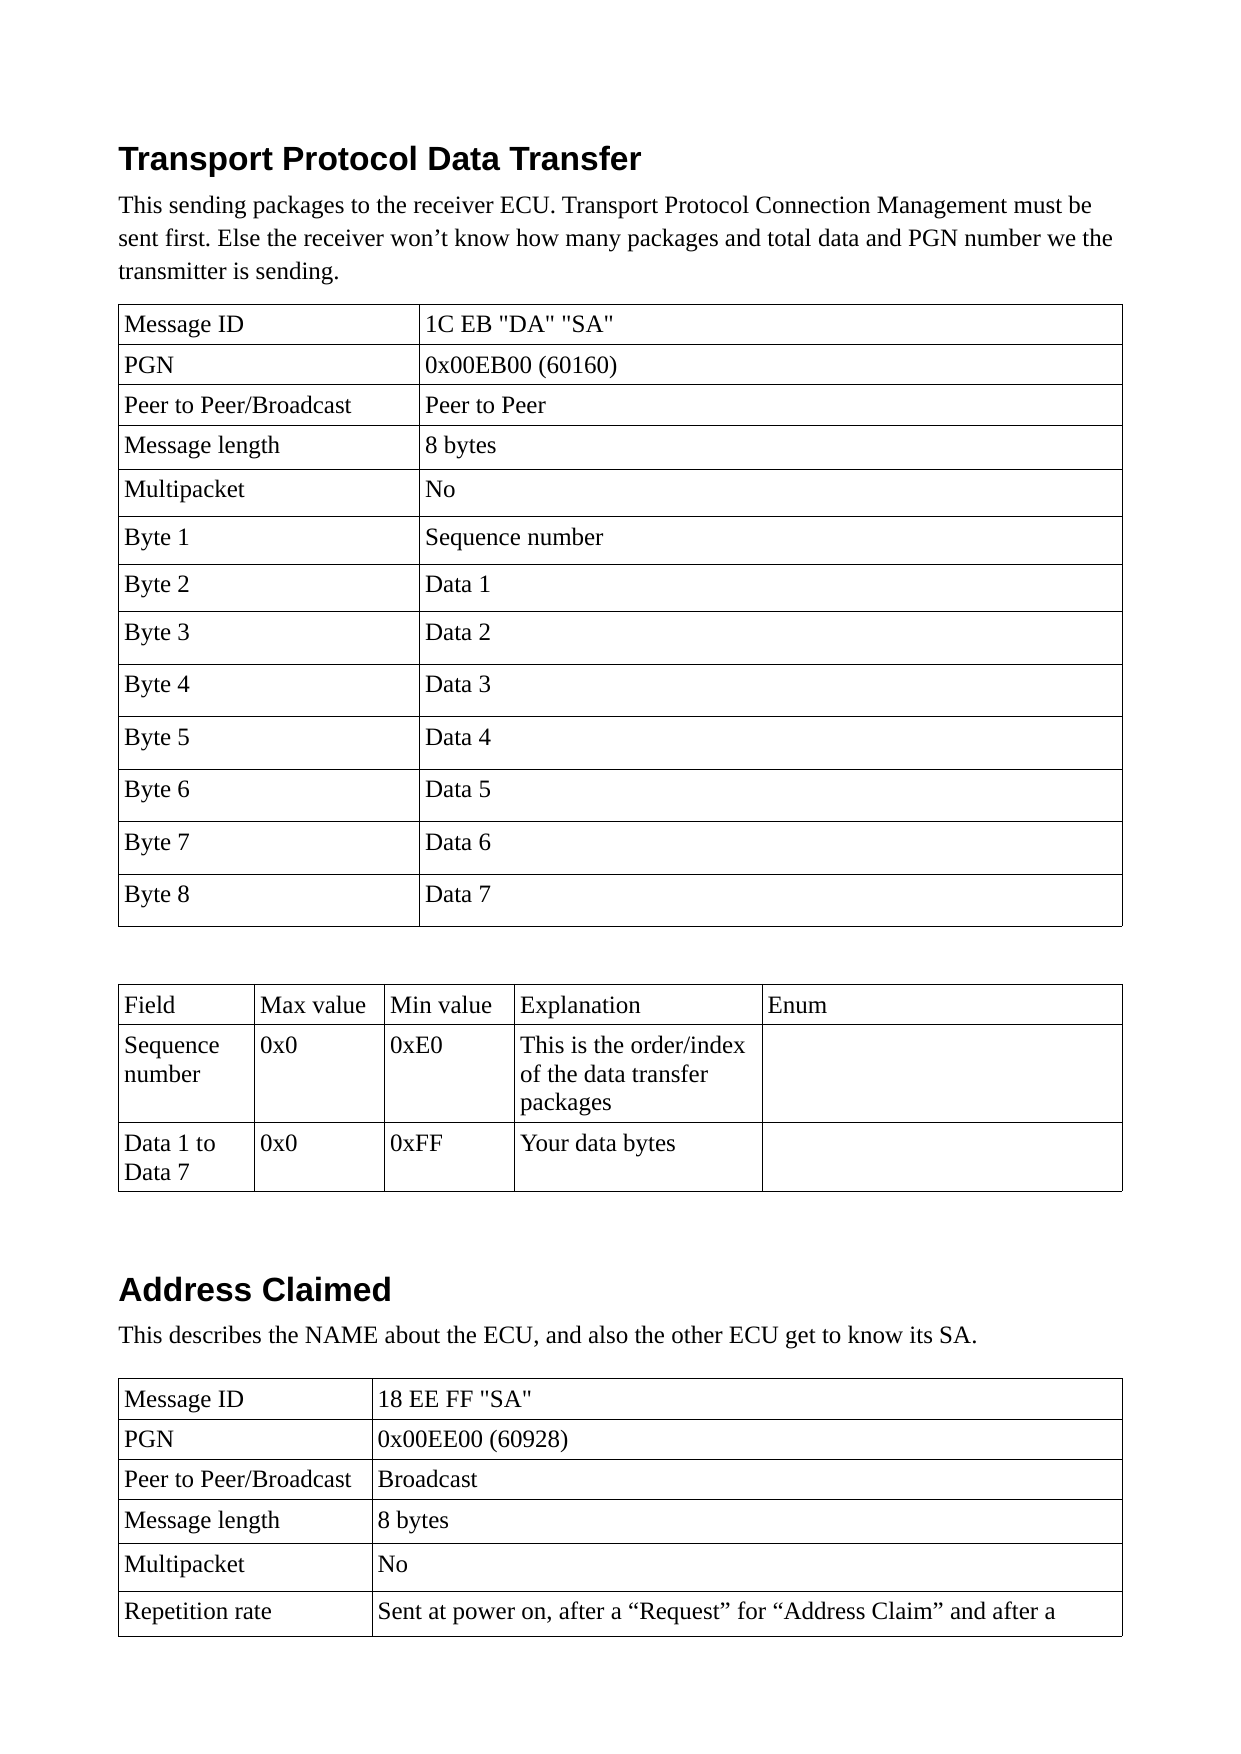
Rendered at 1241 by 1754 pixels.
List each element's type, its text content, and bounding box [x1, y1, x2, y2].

table_cell Sequence number [119, 1025, 254, 1122]
table_cell PGN [119, 345, 419, 384]
table_cell Multipacket [119, 1544, 372, 1591]
table_cell Byte 7 [119, 822, 419, 874]
table_cell Data 1 [420, 565, 1122, 611]
table_cell Repetition rate [119, 1592, 372, 1636]
table_cell Byte 6 [119, 770, 419, 821]
table_cell Byte 2 [119, 565, 419, 611]
table_cell [763, 1025, 1122, 1122]
table_header Field [119, 985, 254, 1024]
table_header Explanation [515, 985, 762, 1024]
table_cell 0x0 [255, 1123, 384, 1191]
table_cell Sequence number [420, 517, 1122, 564]
table_cell Data 4 [420, 717, 1122, 769]
table_cell Data 7 [420, 875, 1122, 926]
subtitle Address Claimed [118, 1269, 1122, 1308]
table_cell Data 1 to Data 7 [119, 1123, 254, 1191]
text This describes the NAME about the ECU, and also the other ECU get to know its SA. [118, 1321, 1122, 1349]
table_cell Byte 8 [119, 875, 419, 926]
table_header Max value [255, 985, 384, 1024]
table_cell Broadcast [373, 1460, 1122, 1499]
table_header Enum [763, 985, 1122, 1024]
table_cell 0xE0 [385, 1025, 514, 1122]
table_cell PGN [119, 1420, 372, 1459]
table_cell 0x0 [255, 1025, 384, 1122]
table_cell Byte 5 [119, 717, 419, 769]
table_cell Message length [119, 426, 419, 469]
table_cell Sent at power on, after a “Request” for “Address Claim” and after a [373, 1592, 1122, 1636]
table_cell Data 6 [420, 822, 1122, 874]
table_cell Byte 1 [119, 517, 419, 564]
table_cell 8 bytes [373, 1500, 1122, 1543]
table_cell Multipacket [119, 470, 419, 516]
table_header Message ID [119, 305, 419, 344]
table_cell Data 3 [420, 665, 1122, 716]
table_cell 0x00EE00 (60928) [373, 1420, 1122, 1459]
table_cell Byte 3 [119, 612, 419, 664]
table_header Min value [385, 985, 514, 1024]
table_cell 0xFF [385, 1123, 514, 1191]
table_cell Your data bytes [515, 1123, 762, 1191]
table_header Message ID [119, 1379, 372, 1418]
table_cell 8 bytes [420, 426, 1122, 469]
table_cell No [420, 470, 1122, 516]
table_cell [763, 1123, 1122, 1191]
table_cell Peer to Peer/Broadcast [119, 385, 419, 425]
table_cell Peer to Peer/Broadcast [119, 1460, 372, 1499]
table_cell No [373, 1544, 1122, 1591]
subtitle Transport Protocol Data Transfer [118, 139, 1122, 178]
table_header 1C EB "DA" "SA" [420, 305, 1122, 344]
table_cell Data 5 [420, 770, 1122, 821]
table_cell Data 2 [420, 612, 1122, 664]
table_cell Message length [119, 1500, 372, 1543]
table_cell This is the order/index of the data transfer packages [515, 1025, 762, 1122]
table_cell Peer to Peer [420, 385, 1122, 425]
table_cell Byte 4 [119, 665, 419, 716]
table_cell 0x00EB00 (60160) [420, 345, 1122, 384]
text This sending packages to the receiver ECU. Transport Protocol Connection Management must be sent first. Else the receiver won’t know how many packages and total data and PGN number we the transmitter is sending. [118, 190, 1122, 285]
table_header 18 EE FF "SA" [373, 1379, 1122, 1418]
